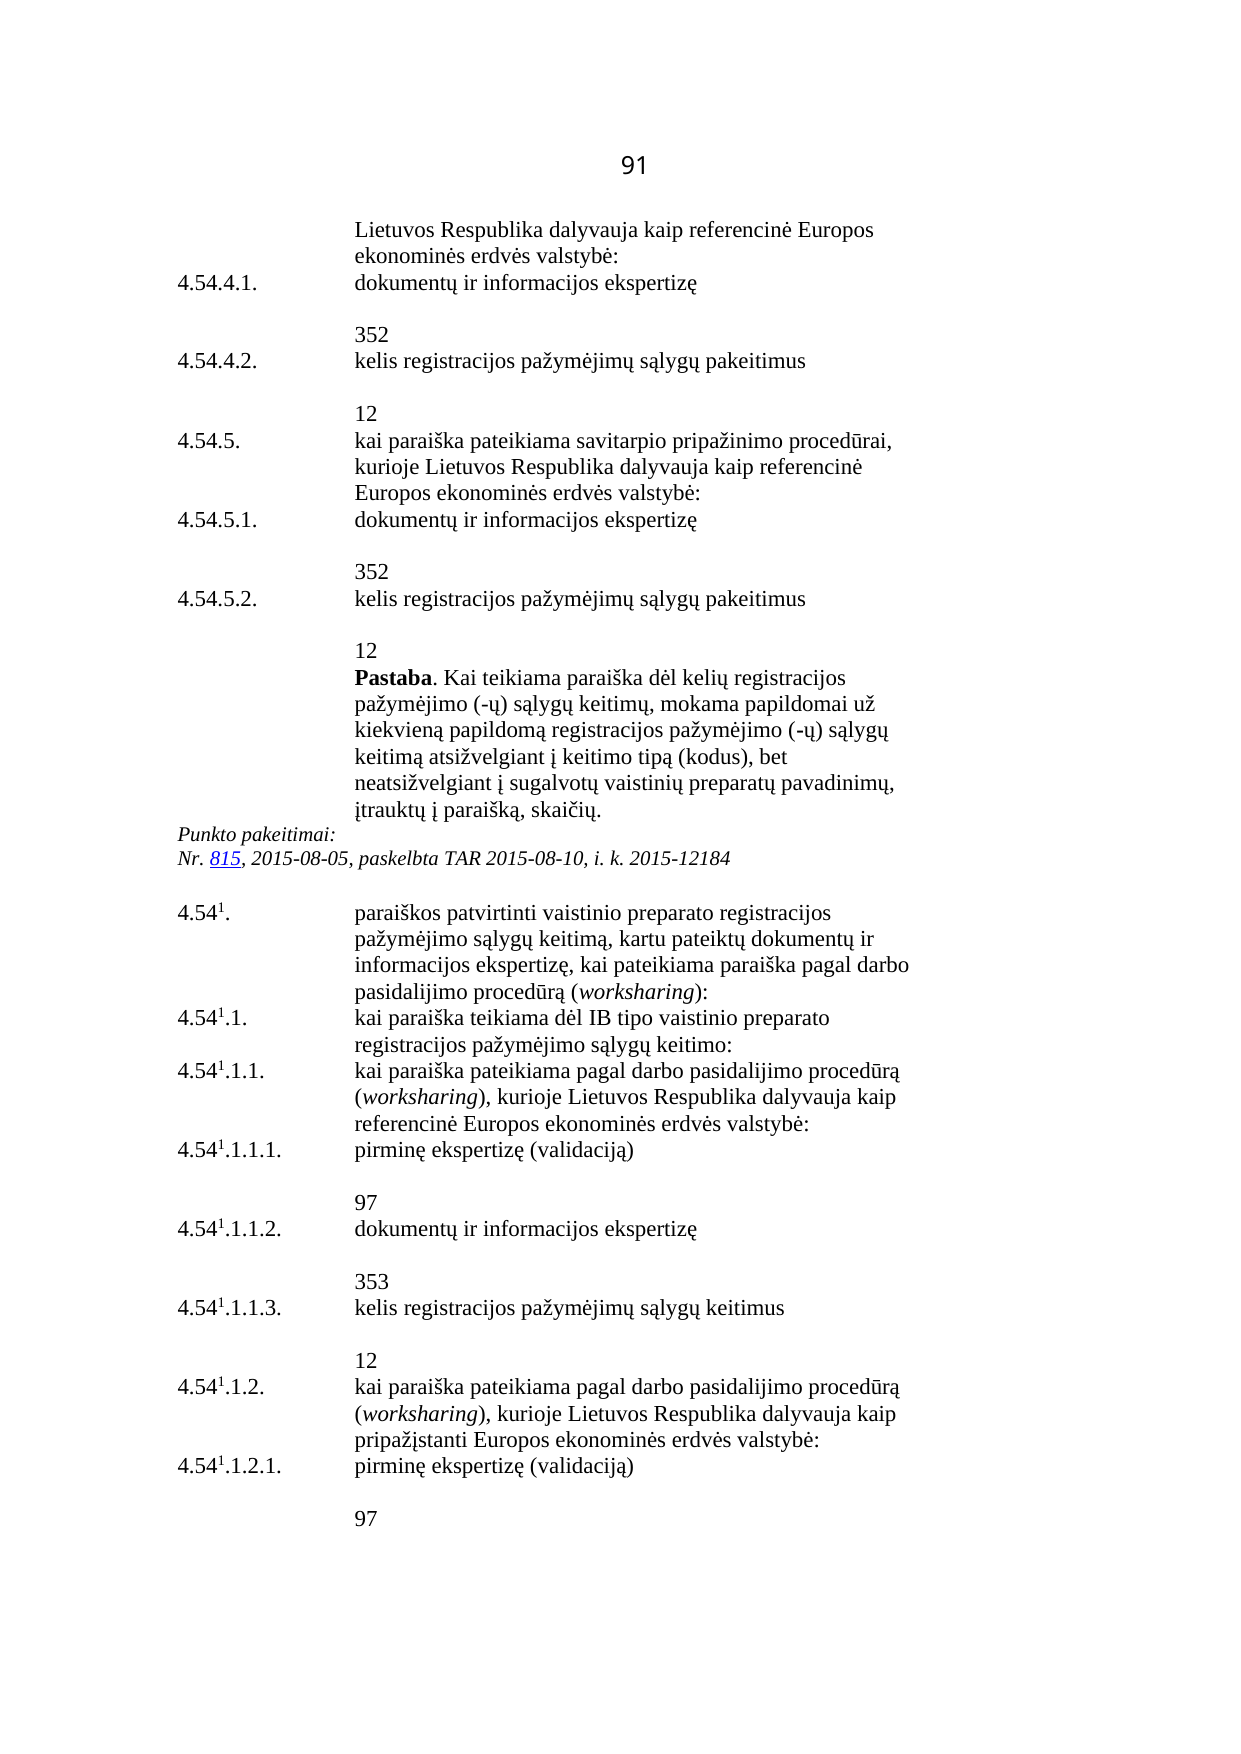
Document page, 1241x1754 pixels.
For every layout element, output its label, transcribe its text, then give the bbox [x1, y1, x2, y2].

text įtrauktų į paraišką, skaičių. [354, 796, 945, 822]
text pažymėjimo sąlygų keitimą, kartu pateiktų dokumentų ir [354, 925, 945, 952]
text (worksharing), kurioje Lietuvos Respublika dalyvauja kaip [354, 1083, 945, 1110]
text 4.54.5.1. dokumentų ir informacijos ekspertizę 352 [177, 506, 945, 585]
text kurioje Lietuvos Respublika dalyvauja kaip referencinė [354, 453, 945, 479]
text 4.54.4.1. dokumentų ir informacijos ekspertizę 352 [177, 268, 945, 348]
text 4.54.4.2. kelis registracijos pažymėjimų sąlygų pakeitimus 12 [177, 348, 945, 427]
text 4.54.5. kai paraiška pateikiama savitarpio pripažinimo procedūrai, [177, 427, 945, 453]
text kiekvieną papildomą registracijos pažymėjimo (-ų) sąlygų [354, 717, 945, 743]
text ekonominės erdvės valstybė: [354, 242, 945, 268]
text neatsižvelgiant į sugalvotų vaistinių preparatų pavadinimų, [354, 769, 945, 796]
text Pastaba. Kai teikiama paraiška dėl kelių registracijos [354, 664, 945, 690]
text Europos ekonominės erdvės valstybė: [354, 479, 945, 506]
text registracijos pažymėjimo sąlygų keitimo: [354, 1031, 945, 1057]
text 4.541.1.1.3. kelis registracijos pažymėjimų sąlygų keitimus 12 [177, 1294, 945, 1373]
text 4.541.1.1.1. pirminę ekspertizę (validaciją) 97 [177, 1136, 945, 1215]
text informacijos ekspertizę, kai pateikiama paraiška pagal darbo [354, 952, 945, 978]
text referencinė Europos ekonominės erdvės valstybė: [354, 1110, 945, 1136]
text (worksharing), kurioje Lietuvos Respublika dalyvauja kaip [354, 1399, 945, 1426]
text pripažįstanti Europos ekonominės erdvės valstybė: [354, 1426, 945, 1452]
text pasidalijimo procedūrą (worksharing): [354, 978, 945, 1004]
text 4.541.1. kai paraiška teikiama dėl IB tipo vaistinio preparato [177, 1004, 945, 1031]
text 4.541.1.2. kai paraiška pateikiama pagal darbo pasidalijimo procedūrą [177, 1373, 945, 1399]
text keitimą atsižvelgiant į keitimo tipą (kodus), bet [354, 743, 945, 769]
text 4.541.1.1.2. dokumentų ir informacijos ekspertizę 353 [177, 1215, 945, 1294]
text 4.54.5.2. kelis registracijos pažymėjimų sąlygų pakeitimus 12 [177, 585, 945, 664]
text 4.541.1.1. kai paraiška pateikiama pagal darbo pasidalijimo procedūrą [177, 1057, 945, 1083]
text Lietuvos Respublika dalyvauja kaip referencinė Europos [354, 216, 945, 242]
text pažymėjimo (-ų) sąlygų keitimų, mokama papildomai už [354, 690, 945, 717]
text 4.541. paraiškos patvirtinti vaistinio preparato registracijos [177, 899, 945, 925]
text Punkto pakeitimai: [177, 822, 1093, 846]
text Nr. 815, 2015-08-05, paskelbta TAR 2015-08-10, i. k. 2015-12184 [177, 846, 1093, 870]
text 4.541.1.2.1. pirminę ekspertizę (validaciją) 97 [177, 1452, 945, 1531]
